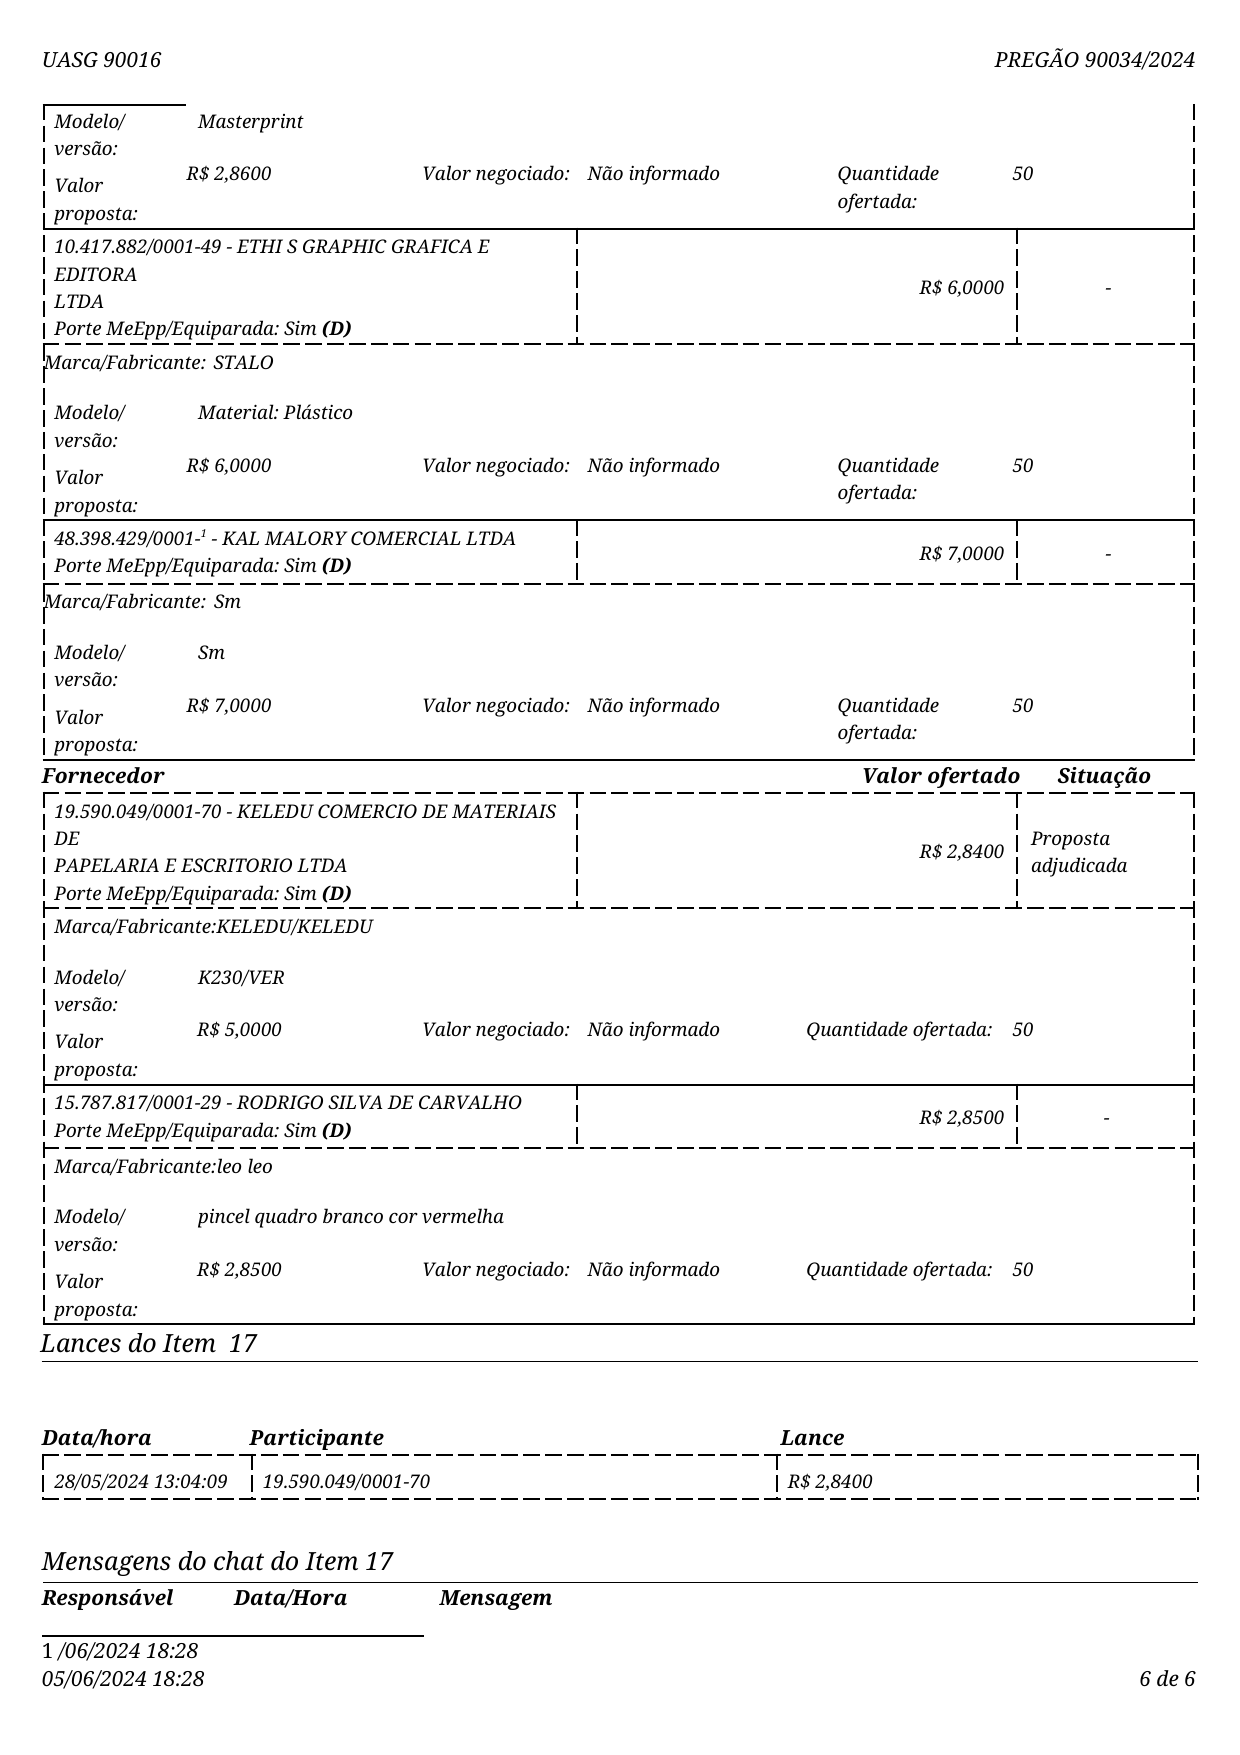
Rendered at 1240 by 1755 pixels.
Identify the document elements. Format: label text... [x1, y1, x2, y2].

table_cell Quantidade ofertada: [838, 446, 1002, 519]
table_cell Quantidade ofertada: [838, 154, 1002, 227]
table_cell Não informado [577, 1010, 787, 1083]
table_cell Modelo/versão: Valor proposta: [44, 106, 186, 227]
table_cell [577, 1147, 787, 1199]
table_cell Quantidade ofertada: [838, 686, 1002, 759]
table_cell [788, 960, 1194, 1010]
table_header [577, 792, 787, 907]
table_cell [577, 907, 787, 960]
table_cell Material: Plástico [186, 396, 577, 446]
table_cell 48.398.429/0001- - KAL MALORY COMERCIAL LTDA Porte MeEpp/Equiparada: Sim (D) [44, 521, 577, 582]
table_header 19.590.049/0001-70 [252, 1454, 777, 1498]
table_header 28/05/2024 13:04:09 [43, 1454, 252, 1498]
table_cell [577, 1086, 787, 1147]
table_cell Modelo/versão: Valor proposta: [44, 396, 186, 519]
table_cell [1017, 521, 1068, 582]
table_cell R$ 7,0000 Valor negociado: [186, 686, 577, 759]
table_cell pincel quadro branco cor vermelha [186, 1200, 577, 1250]
table_cell [577, 230, 837, 343]
table_cell Não informado [577, 154, 837, 227]
text Data/hora Participante Lance [42, 1423, 1198, 1451]
table_cell [838, 343, 1068, 396]
table_cell Marca/Fabricante: STALO [44, 343, 577, 396]
table_cell [577, 104, 837, 154]
table_cell Não informado [577, 446, 837, 519]
table_cell [577, 521, 837, 582]
table_cell Marca/Fabricante: Sm [44, 583, 577, 635]
table_cell [577, 1200, 787, 1250]
table_cell [577, 960, 787, 1010]
table_cell [1068, 154, 1194, 227]
table_cell [1068, 396, 1194, 446]
table_cell [1068, 104, 1194, 154]
table_cell Quantidade ofertada: [788, 1250, 1002, 1323]
table_cell [1068, 343, 1194, 396]
table_header 19.590.049/0001-70 - KELEDU COMERCIO DE MATERIAIS DE PAPELARIA E ESCRITORIO LTDA Porte MeEpp/Equiparada: Sim (D) [44, 792, 577, 907]
table_cell - [1068, 521, 1194, 582]
table_cell 50 [1002, 154, 1068, 227]
table_cell [1068, 686, 1194, 759]
table_cell 50 [1002, 1250, 1194, 1323]
table_cell Masterprint [186, 104, 577, 154]
table_cell [577, 343, 837, 396]
table_cell [777, 1498, 1198, 1582]
table_cell [788, 1147, 1194, 1199]
table_cell R$ 6,0000 Valor negociado: [186, 446, 577, 519]
table_header R$ 2,8400 [777, 1454, 1198, 1498]
table_cell [577, 635, 837, 686]
table_cell [788, 1200, 1194, 1250]
table_cell [838, 583, 1068, 635]
table_cell Não informado [577, 1250, 787, 1323]
text Responsável Data/Hora Mensagem [42, 1583, 1198, 1612]
table_cell Quantidade ofertada: [788, 1010, 1002, 1083]
table_cell [1068, 635, 1194, 686]
table_cell 50 [1002, 686, 1068, 759]
table_cell [1068, 446, 1194, 519]
table_header Proposta adjudicada [1017, 792, 1194, 907]
table_header R$ 2,8400 [788, 792, 1017, 907]
table_cell Sm [186, 635, 577, 686]
table_cell Mensagens do chat do Item 17 [43, 1498, 777, 1582]
table_cell 50 [1002, 446, 1068, 519]
table_cell R$ 2,8500 [788, 1086, 1017, 1147]
table_cell R$ 2,8600 Valor negociado: [186, 154, 577, 227]
table_cell R$ 5,0000 Valor negociado: [186, 1010, 577, 1083]
table_cell - [1068, 230, 1194, 343]
text Fornecedor Valor ofertado Situação [42, 761, 1198, 789]
table_cell [577, 396, 837, 446]
table_cell [838, 396, 1068, 446]
table_cell Não informado [577, 686, 837, 759]
table_cell R$ 7,0000 [838, 521, 1017, 582]
table_cell [838, 104, 1068, 154]
table_cell - [1017, 1086, 1194, 1147]
table_cell 10.417.882/0001-49 - ETHI S GRAPHIC GRAFICA E EDITORA LTDA Porte MeEpp/Equiparada: Sim (D) [44, 230, 577, 343]
table_cell 50 [1002, 1010, 1194, 1083]
table_cell Modelo/versão: Valor proposta: [44, 635, 186, 759]
table_cell [838, 635, 1068, 686]
table_cell R$ 2,8500 Valor negociado: [186, 1250, 577, 1323]
table_cell Marca/Fabricante: leo leo [44, 1147, 577, 1199]
table_cell Modelo/versão: Valor proposta: [44, 960, 186, 1083]
table_cell [577, 583, 837, 635]
table_cell [1017, 230, 1068, 343]
table_cell Modelo/versão: Valor proposta: [44, 1200, 186, 1323]
table_cell Marca/Fabricante: KELEDU/KELEDU [44, 907, 577, 960]
table_cell K230/VER [186, 960, 577, 1010]
text Lances do Item 17 [40, 1325, 1198, 1359]
table_cell 15.787.817/0001-29 - RODRIGO SILVA DE CARVALHO Porte MeEpp/Equiparada: Sim (D) [44, 1086, 577, 1147]
table_cell [788, 907, 1194, 960]
table_cell [1068, 583, 1194, 635]
table_cell R$ 6,0000 [838, 230, 1017, 343]
